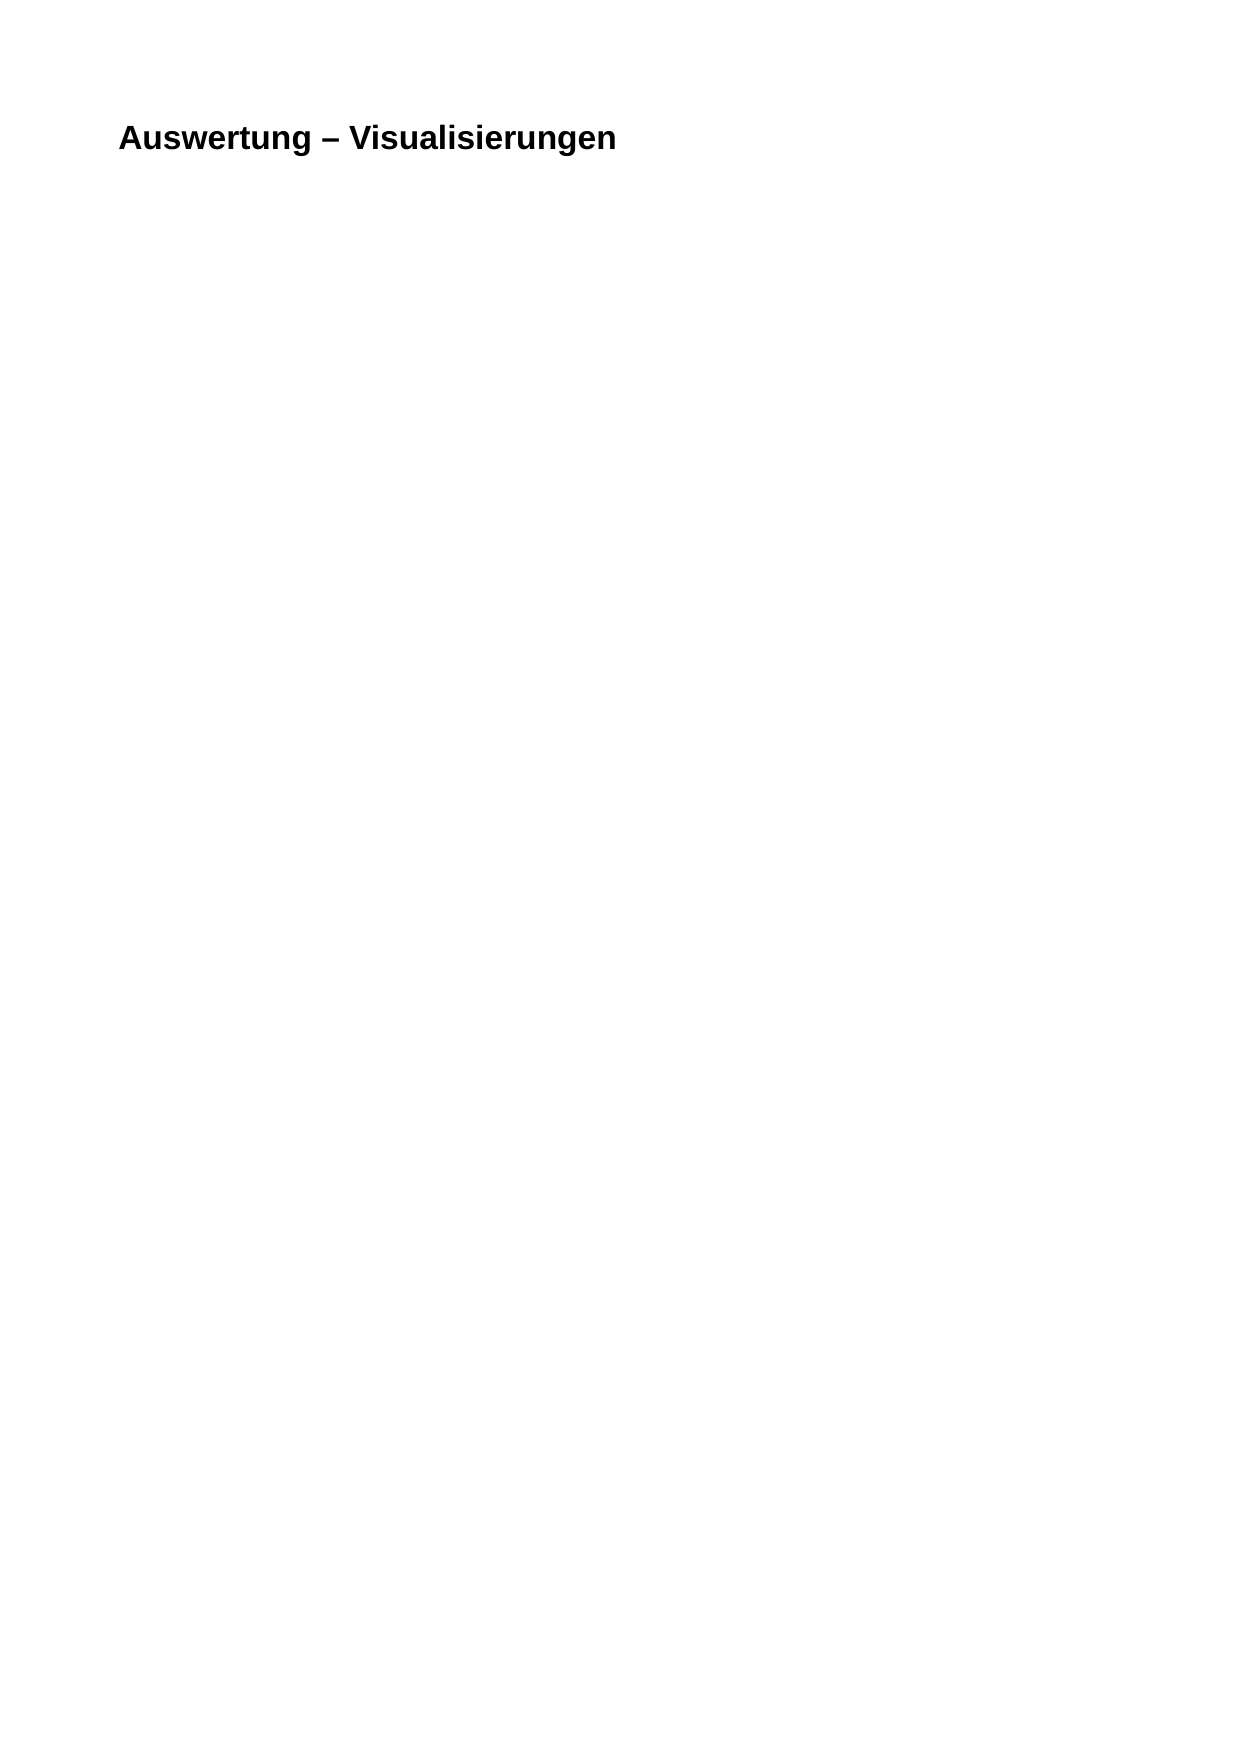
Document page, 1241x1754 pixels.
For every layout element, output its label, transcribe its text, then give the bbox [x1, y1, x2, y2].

subtitle Auswertung – Visualisierungen [118, 118, 1122, 157]
